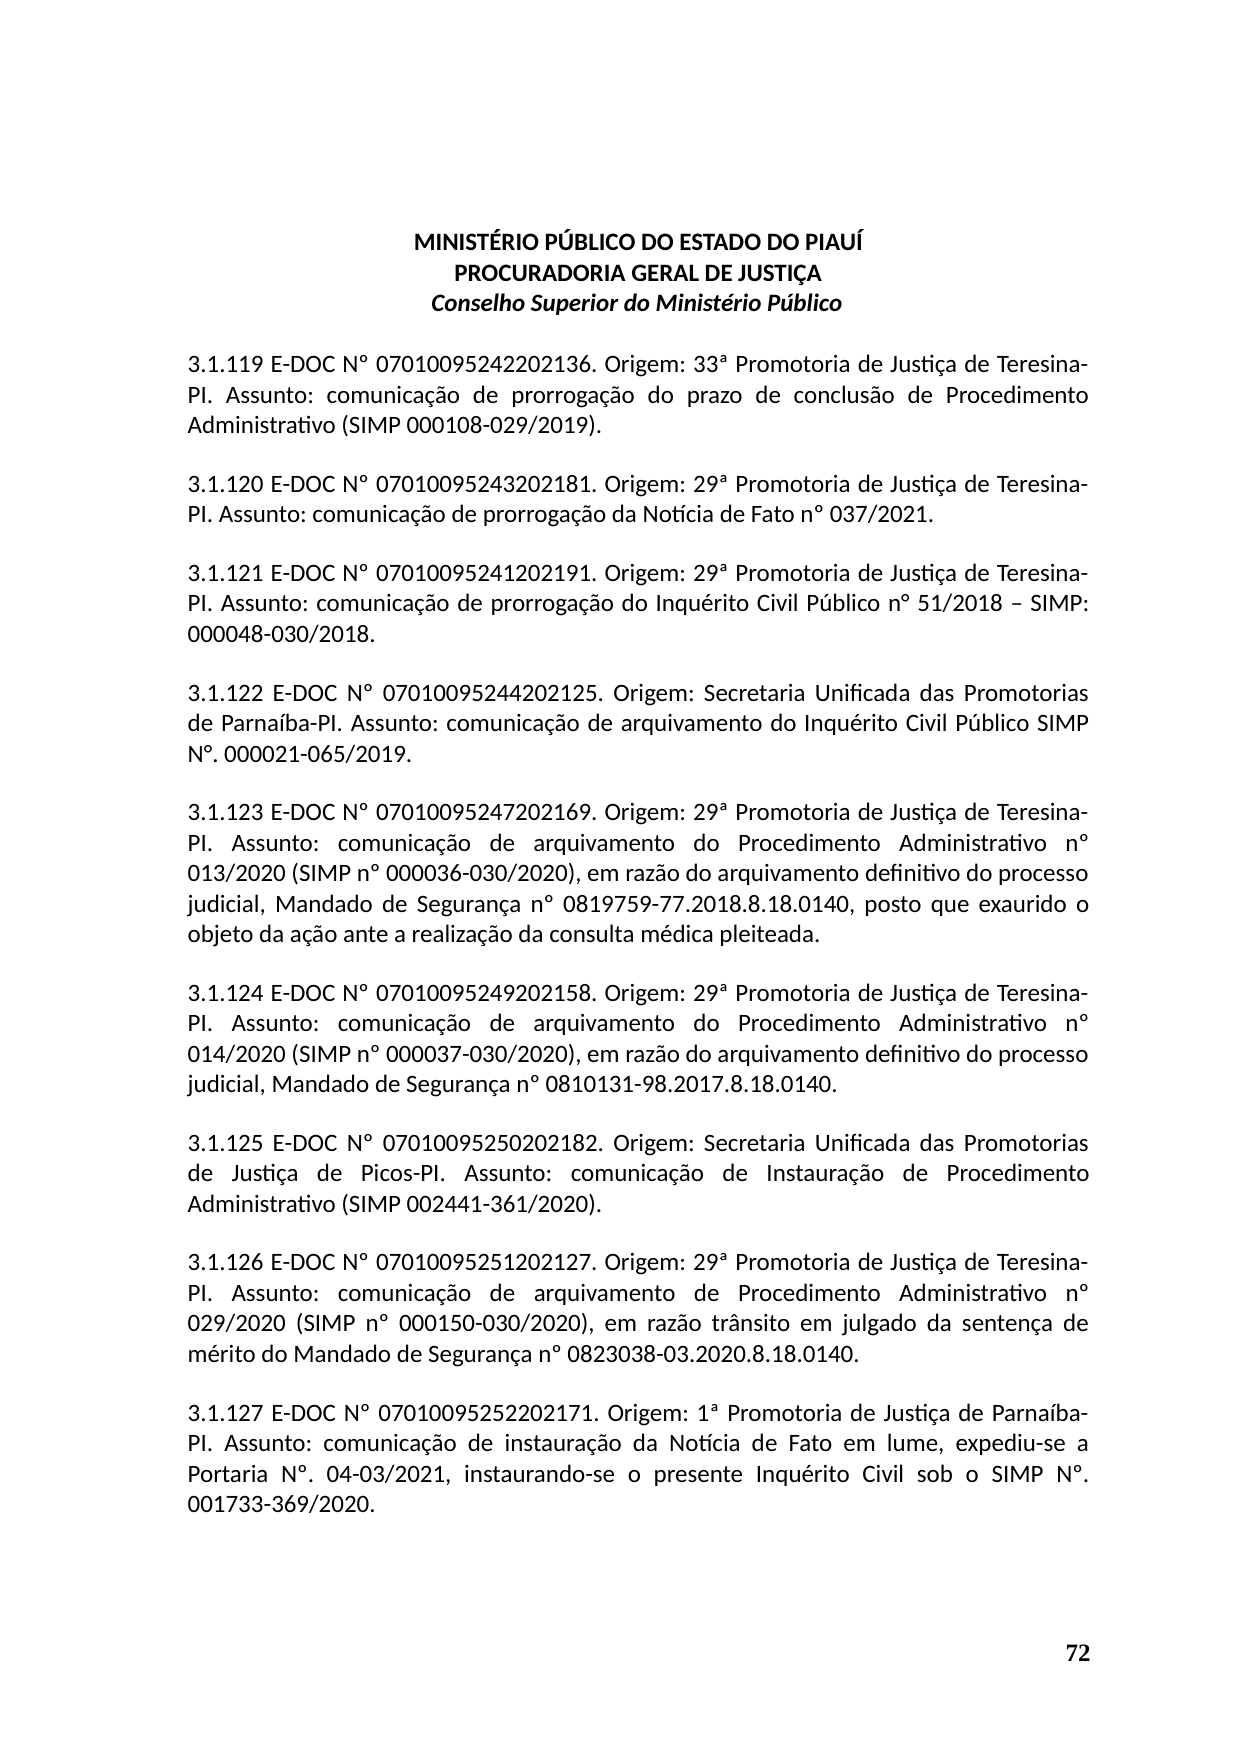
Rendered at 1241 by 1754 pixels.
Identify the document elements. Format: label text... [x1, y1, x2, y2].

text 3.1.125 E-DOC Nº 07010095250202182. Origem: Secretaria Unificada das Promotorias de Justiça de Picos-PI. Assunto: comunicação de Instauração de Procedimento Administrativo (SIMP 002441-361/2020). [187, 1127, 1090, 1218]
text 3.1.121 E-DOC Nº 07010095241202191. Origem: 29ª Promotoria de Justiça de Teresina-PI. Assunto: comunicação de prorrogação do Inquérito Civil Público n° 51/2018 – SIMP: 000048-030/2018. [187, 557, 1090, 649]
text 3.1.119 E-DOC Nº 07010095242202136. Origem: 33ª Promotoria de Justiça de Teresina-PI. Assunto: comunicação de prorrogação do prazo de conclusão de Procedimento Administrativo (SIMP 000108-029/2019). [187, 348, 1090, 440]
text 3.1.126 E-DOC Nº 07010095251202127. Origem: 29ª Promotoria de Justiça de Teresina-PI. Assunto: comunicação de arquivamento de Procedimento Administrativo nº 029/2020 (SIMP nº 000150-030/2020), em razão trânsito em julgado da sentença de mérito do Mandado de Segurança nº 0823038-03.2020.8.18.0140. [187, 1247, 1090, 1369]
text 3.1.127 E-DOC Nº 07010095252202171. Origem: 1ª Promotoria de Justiça de Parnaíba-PI. Assunto: comunicação de instauração da Notícia de Fato em lume, expediu-se a Portaria Nº. 04-03/2021, instaurando-se o presente Inquérito Civil sob o SIMP Nº. 001733-369/2020. [187, 1397, 1090, 1519]
text 3.1.124 E-DOC Nº 07010095249202158. Origem: 29ª Promotoria de Justiça de Teresina-PI. Assunto: comunicação de arquivamento do Procedimento Administrativo nº 014/2020 (SIMP nº 000037-030/2020), em razão do arquivamento definitivo do processo judicial, Mandado de Segurança nº 0810131-98.2017.8.18.0140. [187, 977, 1090, 1099]
text 3.1.122 E-DOC Nº 07010095244202125. Origem: Secretaria Unificada das Promotorias de Parnaíba-PI. Assunto: comunicação de arquivamento do Inquérito Civil Público SIMP N°. 000021-065/2019. [187, 677, 1090, 768]
text 3.1.123 E-DOC Nº 07010095247202169. Origem: 29ª Promotoria de Justiça de Teresina-PI. Assunto: comunicação de arquivamento do Procedimento Administrativo nº 013/2020 (SIMP nº 000036-030/2020), em razão do arquivamento definitivo do processo judicial, Mandado de Segurança nº 0819759-77.2018.8.18.0140, posto que exaurido o objeto da ação ante a realização da consulta médica pleiteada. [187, 796, 1090, 949]
text 3.1.120 E-DOC Nº 07010095243202181. Origem: 29ª Promotoria de Justiça de Teresina-PI. Assunto: comunicação de prorrogação da Notícia de Fato nº 037/2021. [187, 468, 1090, 529]
